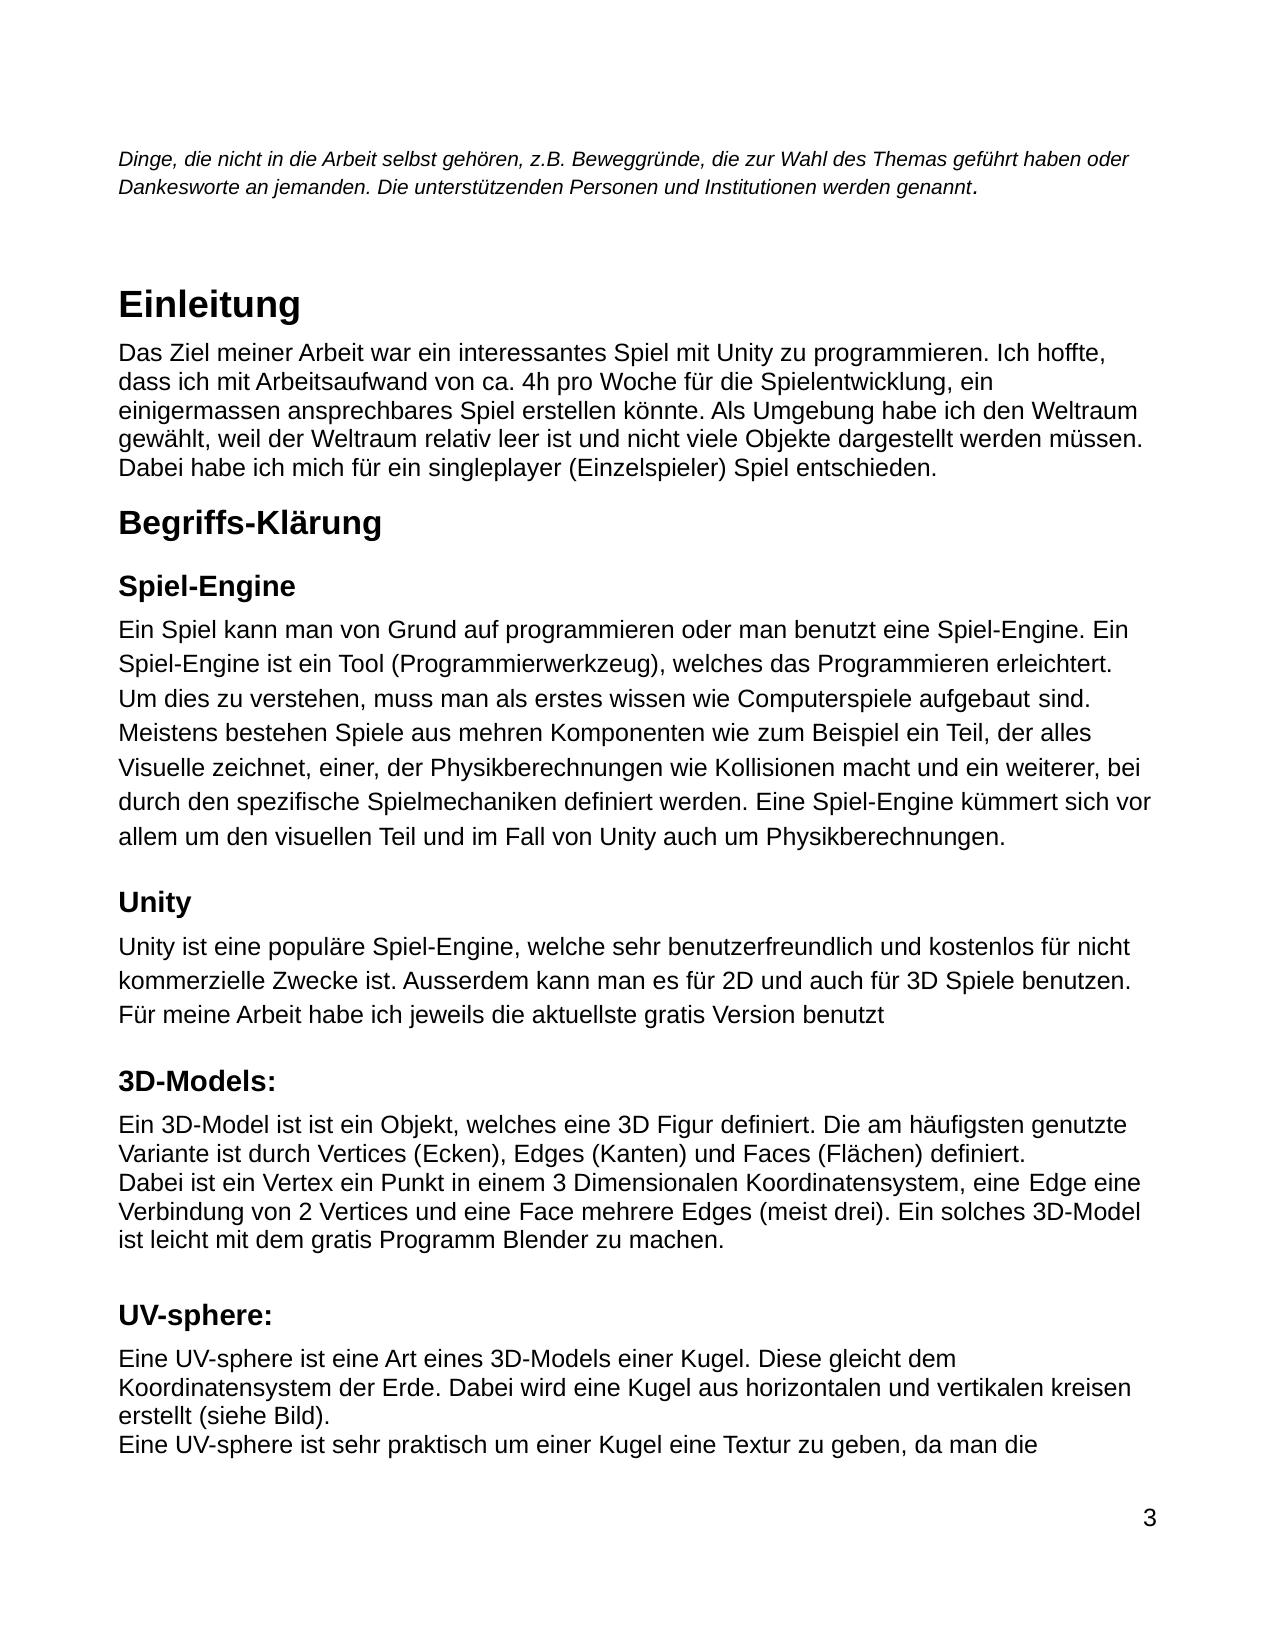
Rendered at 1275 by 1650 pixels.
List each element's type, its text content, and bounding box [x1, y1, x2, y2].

subtitle 3D-Models: [118, 1064, 1157, 1098]
subtitle Begriffs-Klärung [118, 503, 1157, 541]
text Ein 3D-Model ist ist ein Objekt, welches eine 3D Figur definiert. Die am häufigsten genutzte Variante ist durch Vertices (Ecken), Edges (Kanten) und Faces (Flächen) definiert. Dabei ist ein Vertex ein Punkt in einem 3 Dimensionalen Koordinatensystem, eine Edge eine Verbindung von 2 Vertices und eine Face mehrere Edges (meist drei). Ein solches 3D-Model ist leicht mit dem gratis Programm Blender zu machen. [118, 1110, 1157, 1254]
subtitle UV-sphere: [118, 1297, 1157, 1331]
text Dinge, die nicht in die Arbeit selbst gehören, z.B. Beweggründe, die zur Wahl des Themas geführt haben oder Dankesworte an jemanden. Die unterstützenden Personen und Institutionen werden genannt. [118, 147, 1157, 199]
subtitle Einleitung [118, 282, 1157, 326]
text Unity ist eine populäre Spiel-Engine, welche sehr benutzerfreundlich und kostenlos für nicht kommerzielle Zwecke ist. Ausserdem kann man es für 2D und auch für 3D Spiele benutzen. Für meine Arbeit habe ich jeweils die aktuellste gratis Version benutzt [118, 932, 1157, 1029]
text Ein Spiel kann man von Grund auf programmieren oder man benutzt eine Spiel-Engine. Ein Spiel-Engine ist ein Tool (Programmierwerkzeug), welches das Programmieren erleichtert. Um dies zu verstehen, muss man als erstes wissen wie Computerspiele aufgebaut sind. Meistens bestehen Spiele aus mehren Komponenten wie zum Beispiel ein Teil, der alles Visuelle zeichnet, einer, der Physikberechnungen wie Kollisionen macht und ein weiterer, bei durch den spezifische Spielmechaniken definiert werden. Eine Spiel-Engine kümmert sich vor allem um den visuellen Teil und im Fall von Unity auch um Physikberechnungen. [118, 615, 1157, 850]
subtitle Spiel-Engine [118, 568, 1157, 602]
subtitle Unity [118, 885, 1157, 919]
text Das Ziel meiner Arbeit war ein interessantes Spiel mit Unity zu programmieren. Ich hoffte, dass ich mit Arbeitsaufwand von ca. 4h pro Woche für die Spielentwicklung, ein einigermassen ansprechbares Spiel erstellen könnte. Als Umgebung habe ich den Weltraum gewählt, weil der Weltraum relativ leer ist und nicht viele Objekte dargestellt werden müssen. Dabei habe ich mich für ein singleplayer (Einzelspieler) Spiel entschieden. [118, 338, 1157, 482]
text Eine UV-sphere ist eine Art eines 3D-Models einer Kugel. Diese gleicht dem Koordinatensystem der Erde. Dabei wird eine Kugel aus horizontalen und vertikalen kreisen erstellt (siehe Bild). Eine UV-sphere ist sehr praktisch um einer Kugel eine Textur zu geben, da man die [118, 1344, 1157, 1459]
